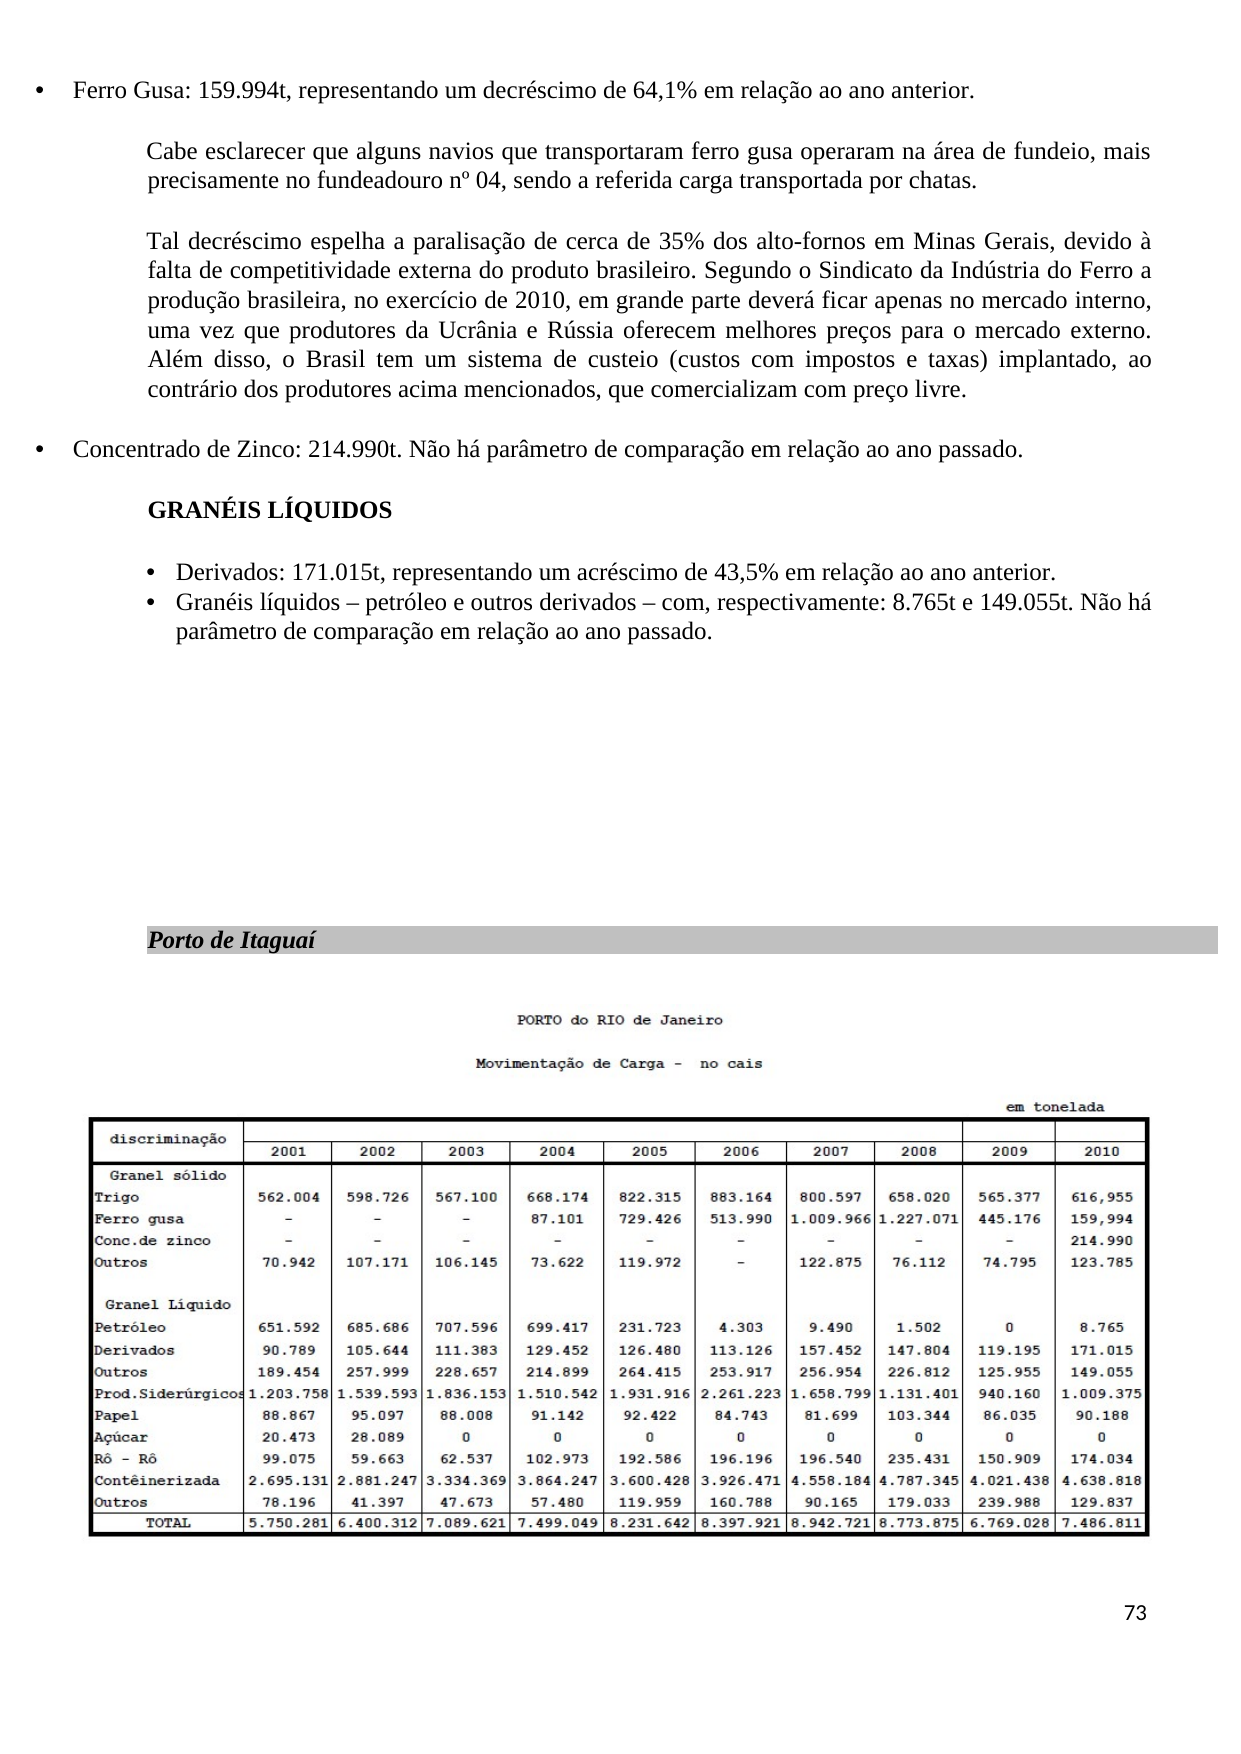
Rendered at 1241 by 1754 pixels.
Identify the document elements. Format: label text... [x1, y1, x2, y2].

text Tal decréscimo espelha a paralisação de cerca de 35% dos alto-fornos em Minas Gerais, devido à falta de competitividade externa do produto brasileiro. Segundo o Sindicato da Indústria do Ferro a produção brasileira, no exercício de 2010, em grande parte deverá ficar apenas no mercado interno, uma vez que produtores da Ucrânia e Rússia oferecem melhores preços para o mercado externo. Além disso, o Brasil tem um sistema de custeio (custos com impostos e taxas) implantado, ao contrário dos produtores acima mencionados, que comercializam com preço livre. [146, 226, 1152, 403]
text Cabe esclarecer que alguns navios que transportaram ferro gusa operaram na área de fundeio, mais precisamente no fundeadouro nº 04, sendo a referida carga transportada por chatas. [146, 136, 1152, 194]
list Concentrado de Zinco: 214.990t. Não há parâmetro de comparação em relação ao ano passado. [35, 434, 1152, 463]
list Granéis líquidos – petróleo e outros derivados – com, respectivamente: 8.765t e 149.055t. Não há parâmetro de comparação em relação ao ano passado. [146, 587, 1152, 645]
list Derivados: 171.015t, representando um acréscimo de 43,5% em relação ao ano anterior. [146, 557, 1152, 585]
list Ferro Gusa: 159.994t, representando um decréscimo de 64,1% em relação ao ano anterior. [35, 75, 1152, 104]
subtitle Porto de Itaguaí [147, 926, 1218, 954]
subtitle GRANÉIS LÍQUIDOS [147, 495, 1218, 524]
